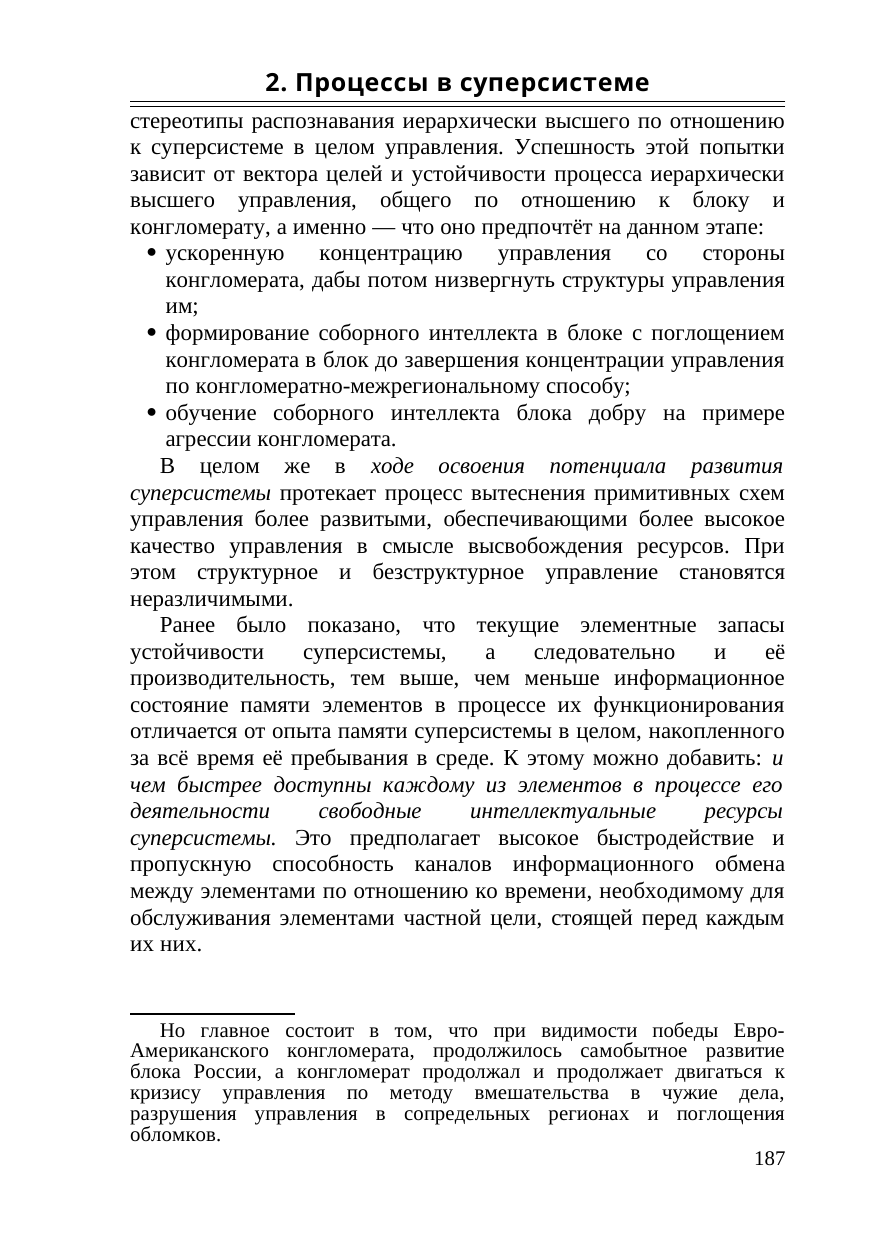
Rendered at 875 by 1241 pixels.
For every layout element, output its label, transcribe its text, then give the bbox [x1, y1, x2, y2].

text Но главное состоит в том, что при видимости победы Евро-Американского конгломерата, продолжилось самобытное развитие блока России, а конгломерат продолжал и продолжает двигаться к кризису управления по методу вмешательства в чужие дела, разрушения управления в сопредельных регионах и поглощения обломков. [130, 1020, 785, 1145]
list формирование соборного интеллекта в блоке с поглощением конгломерата в блок до завершения концентрации управления по конгломератно-межрегиональному способу; [148, 319, 785, 399]
list обучение соборного интеллекта блока добру на примере агрессии конгломерата. [148, 399, 785, 452]
text стереотипы распознавания иерархически высшего по отношению к суперсистеме в целом управления. Успешность этой попытки зависит от вектора целей и устойчивости процесса иерархически высшего управления, общего по отношению к блоку и конгломерату, а именно — что оно предпочтёт на данном этапе: [130, 107, 785, 239]
text Ранее было показано, что текущие элементные запасы устойчивости суперсистемы, а следовательно и её производительность, тем выше, чем меньше информационное состояние памяти элементов в процессе их функционирования отличается от опыта памяти суперсистемы в целом, накопленного за всё время её пребывания в среде. К этому можно добавить: и чем быстрее доступны каждому из элементов в процессе его деятельности свободные интеллектуальные ресурсы суперсистемы. Это предполагает высокое быстродействие и пропускную способность каналов информационного обмена между элементами по отношению ко времени, необходимому для обслуживания элементами частной цели, стоящей перед каждым их них. [130, 611, 785, 956]
list ускоренную концентрацию управления со стороны конгломерата, дабы потом низвергнуть структуры управления им; [148, 239, 785, 319]
text В целом же в ходе освоения потенциала развития суперсистемы протекает процесс вытеснения примитивных схем управления более развитыми, обеспечивающими более высокое качество управления в смысле высвобождения ресурсов. При этом структурное и безструктурное управление становятся неразличимыми. [130, 452, 785, 611]
